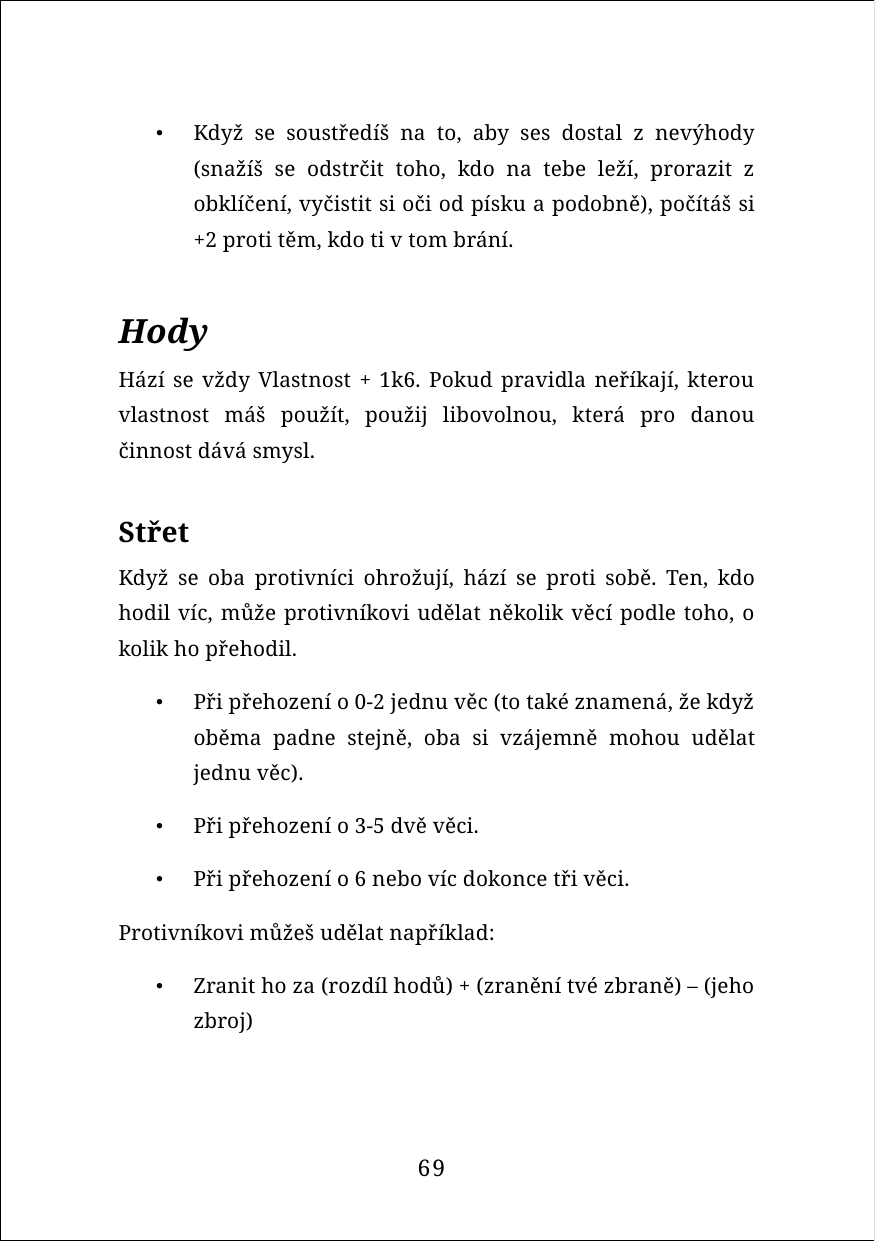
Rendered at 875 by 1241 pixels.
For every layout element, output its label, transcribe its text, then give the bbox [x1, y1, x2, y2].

list Při přehození o 0-2 jednu věc (to také znamená, že když oběma padne stejně, oba si vzájemně mohou udělat jednu věc). [156, 687, 756, 787]
list Při přehození o 6 nebo víc dokonce tři věci. [156, 864, 756, 893]
list Zranit ho za (rozdíl hodů) + (zranění tvé zbraně) – (jeho zbroj) [156, 971, 756, 1035]
list Při přehození o 3-5 dvě věci. [156, 811, 756, 840]
list Když se soustředíš na to, aby ses dostal z nevýhody (snažíš se odstrčit toho, kdo na tebe leží, prorazit z obklíčení, vyčistit si oči od písku a podobně), počítáš si +2 proti těm, kdo ti v tom brání. [156, 118, 756, 253]
text Protivníkovi můžeš udělat například: [118, 918, 756, 946]
text Hází se vždy Vlastnost + 1k6. Pokud pravidla neříkají, kterou vlastnost máš použít, použij libovolnou, která pro danou činnost dává smysl. [118, 365, 756, 464]
subtitle Střet [118, 513, 756, 551]
subtitle Hody [118, 308, 756, 353]
text Když se oba protivníci ohrožují, hází se proti sobě. Ten, kdo hodil víc, může protivníkovi udělat několik věcí podle toho, o kolik ho přehodil. [118, 563, 756, 662]
